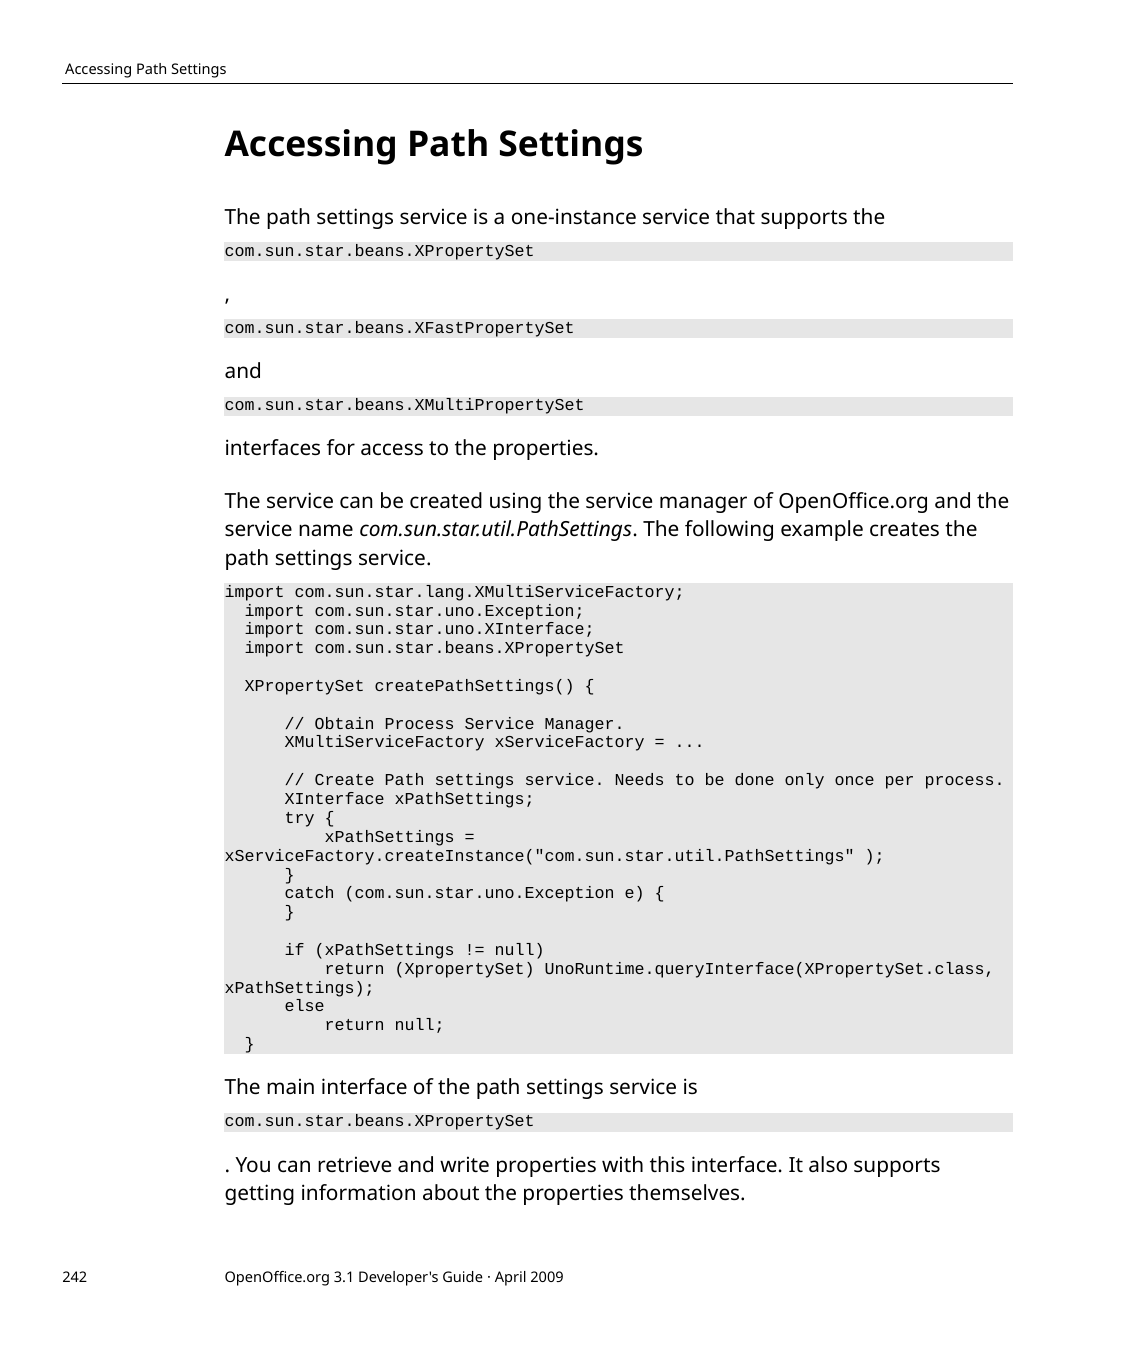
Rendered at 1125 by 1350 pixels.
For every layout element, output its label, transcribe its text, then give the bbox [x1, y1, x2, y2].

text interfaces for access to the properties. [224, 433, 1013, 462]
subtitle Accessing Path Settings [224, 118, 1013, 166]
text , [224, 279, 1013, 308]
text com.sun.star.beans.XFastPropertySet [224, 319, 1013, 338]
text com.sun.star.beans.XPropertySet [224, 242, 1013, 261]
text com.sun.star.beans.XMultiPropertySet [224, 397, 1013, 416]
text The service can be created using the service manager of OpenOffice.org and the service name com.sun.star.util.PathSettings. The following example creates the path settings service. [224, 486, 1013, 571]
text import com.sun.star.lang.XMultiServiceFactory; import com.sun.star.uno.Exception; import com.sun.star.uno.XInterface; import com.sun.star.beans.XPropertySet XPropertySet createPathSettings() { // Obtain Process Service Manager. XMultiServiceFactory xServiceFactory = ... // Create Path settings service. Needs to be done only once per process. XInterface xPathSettings; try { xPathSettings = xServiceFactory.createInstance("com.sun.star.util.PathSettings" ); } catch (com.sun.star.uno.Exception e) { } if (xPathSettings != null) return (XpropertySet) UnoRuntime.queryInterface(XPropertySet.class, xPathSettings); else return null; } [224, 583, 1013, 1054]
text The path settings service is a one-instance service that supports the [224, 202, 1013, 230]
text . You can retrieve and write properties with this interface. It also supports getting information about the properties themselves. [224, 1150, 1013, 1207]
text and [224, 356, 1013, 385]
text The main interface of the path settings service is [224, 1072, 1013, 1101]
text com.sun.star.beans.XPropertySet [224, 1113, 1013, 1132]
